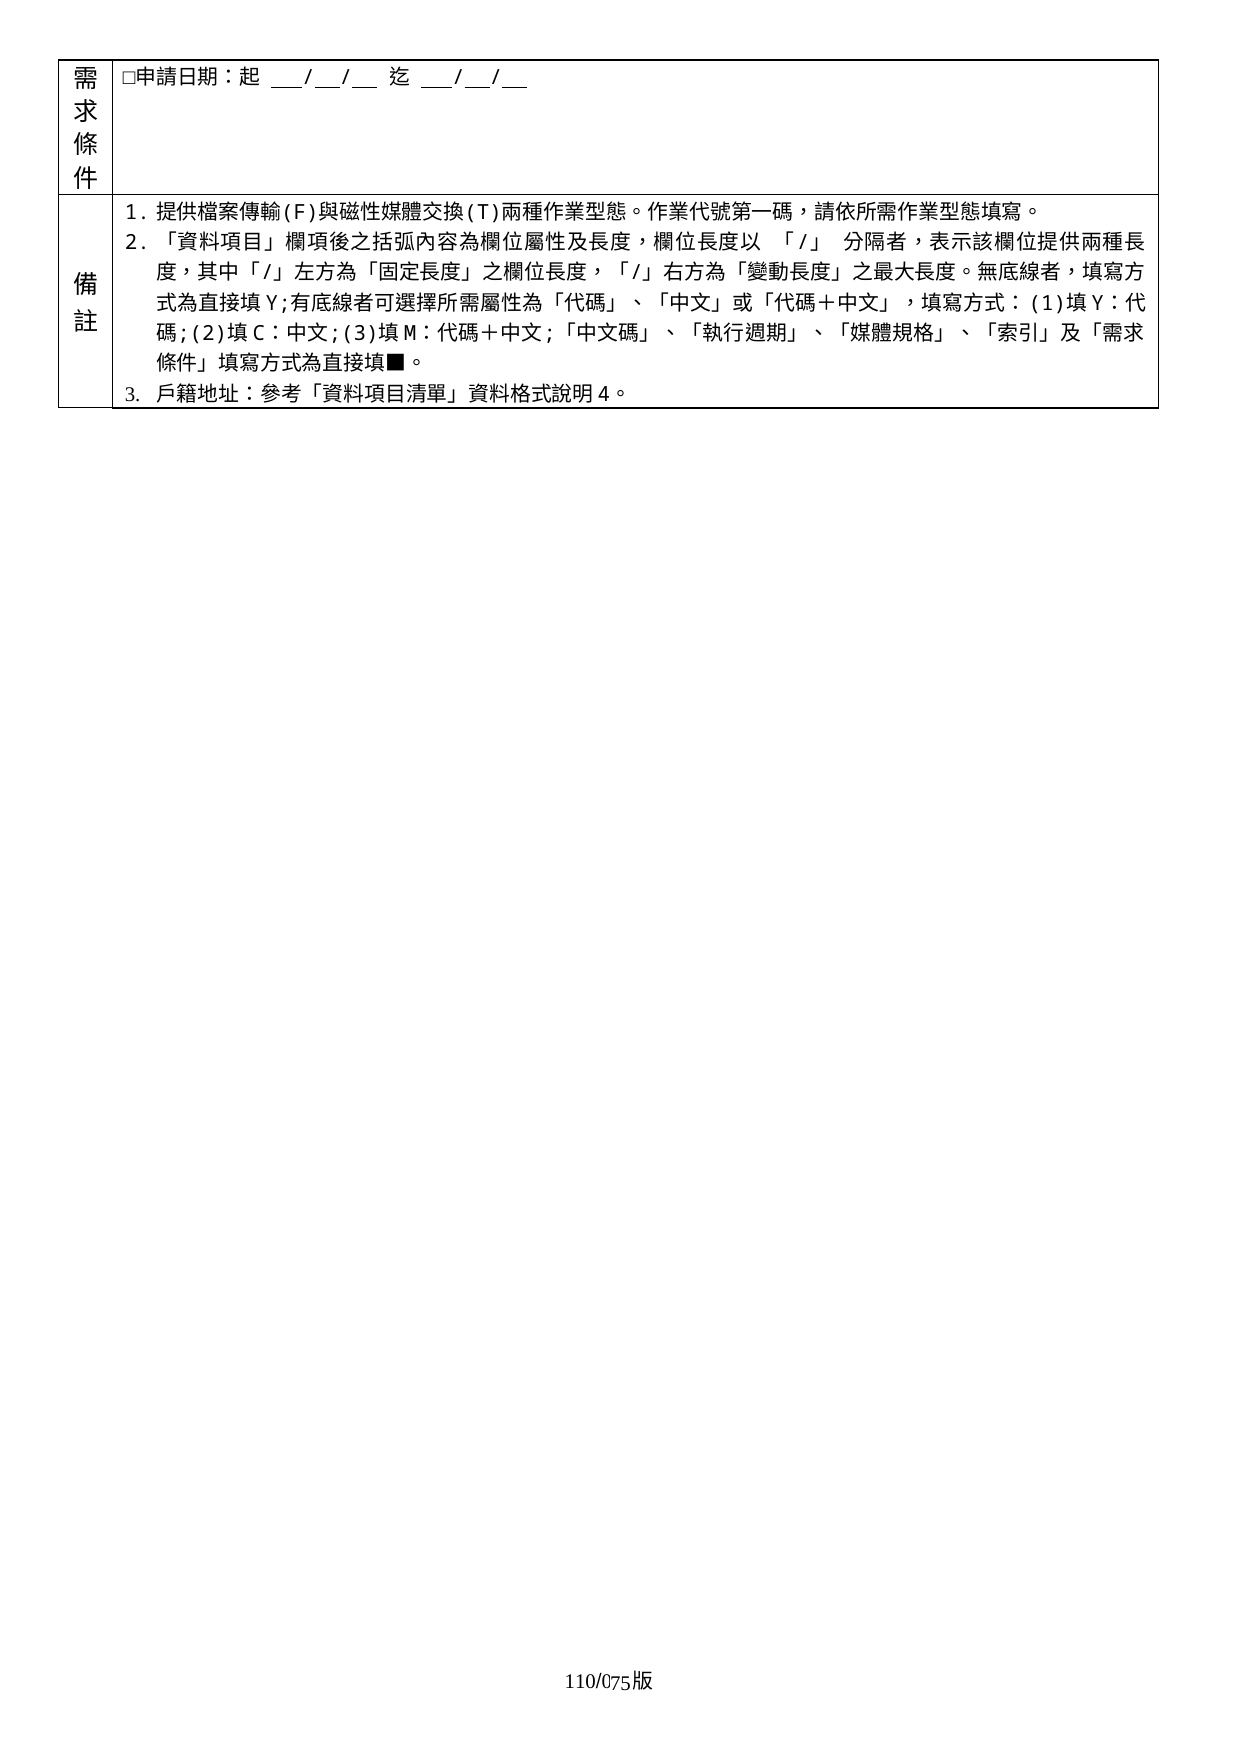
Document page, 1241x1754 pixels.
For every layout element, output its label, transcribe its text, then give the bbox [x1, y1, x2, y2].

table_cell 備註 [59, 195, 112, 407]
table_cell 提供檔案傳輸(F)與磁性媒體交換(T)兩種作業型態。作業代號第一碼，請依所需作業型態填寫。 「資料項目」欄項後之括弧內容為欄位屬性及長度，欄位長度以 「/」 分隔者，表示該欄位提供兩種長度，其中「/」左方為「固定長度」之欄位長度，「/」右方為「變動長度」之最大長度。無底線者，填寫方式為直接填Y;有底線者可選擇所需屬性為「代碼」、「中文」或「代碼＋中文」，填寫方式：(1)填Y：代碼;(2)填C：中文;(3)填M：代碼＋中文;「中文碼」、「執行週期」、「媒體規格」、「索引」及「需求條件」填寫方式為直接填■。 戶籍地址：參考「資料項目清單」資料格式說明4。 [113, 195, 1158, 407]
table_cell 需求條件 [59, 61, 112, 194]
table_cell [646, 61, 1158, 194]
table_cell □申請日期：起 / / 迄 / / [113, 61, 646, 194]
